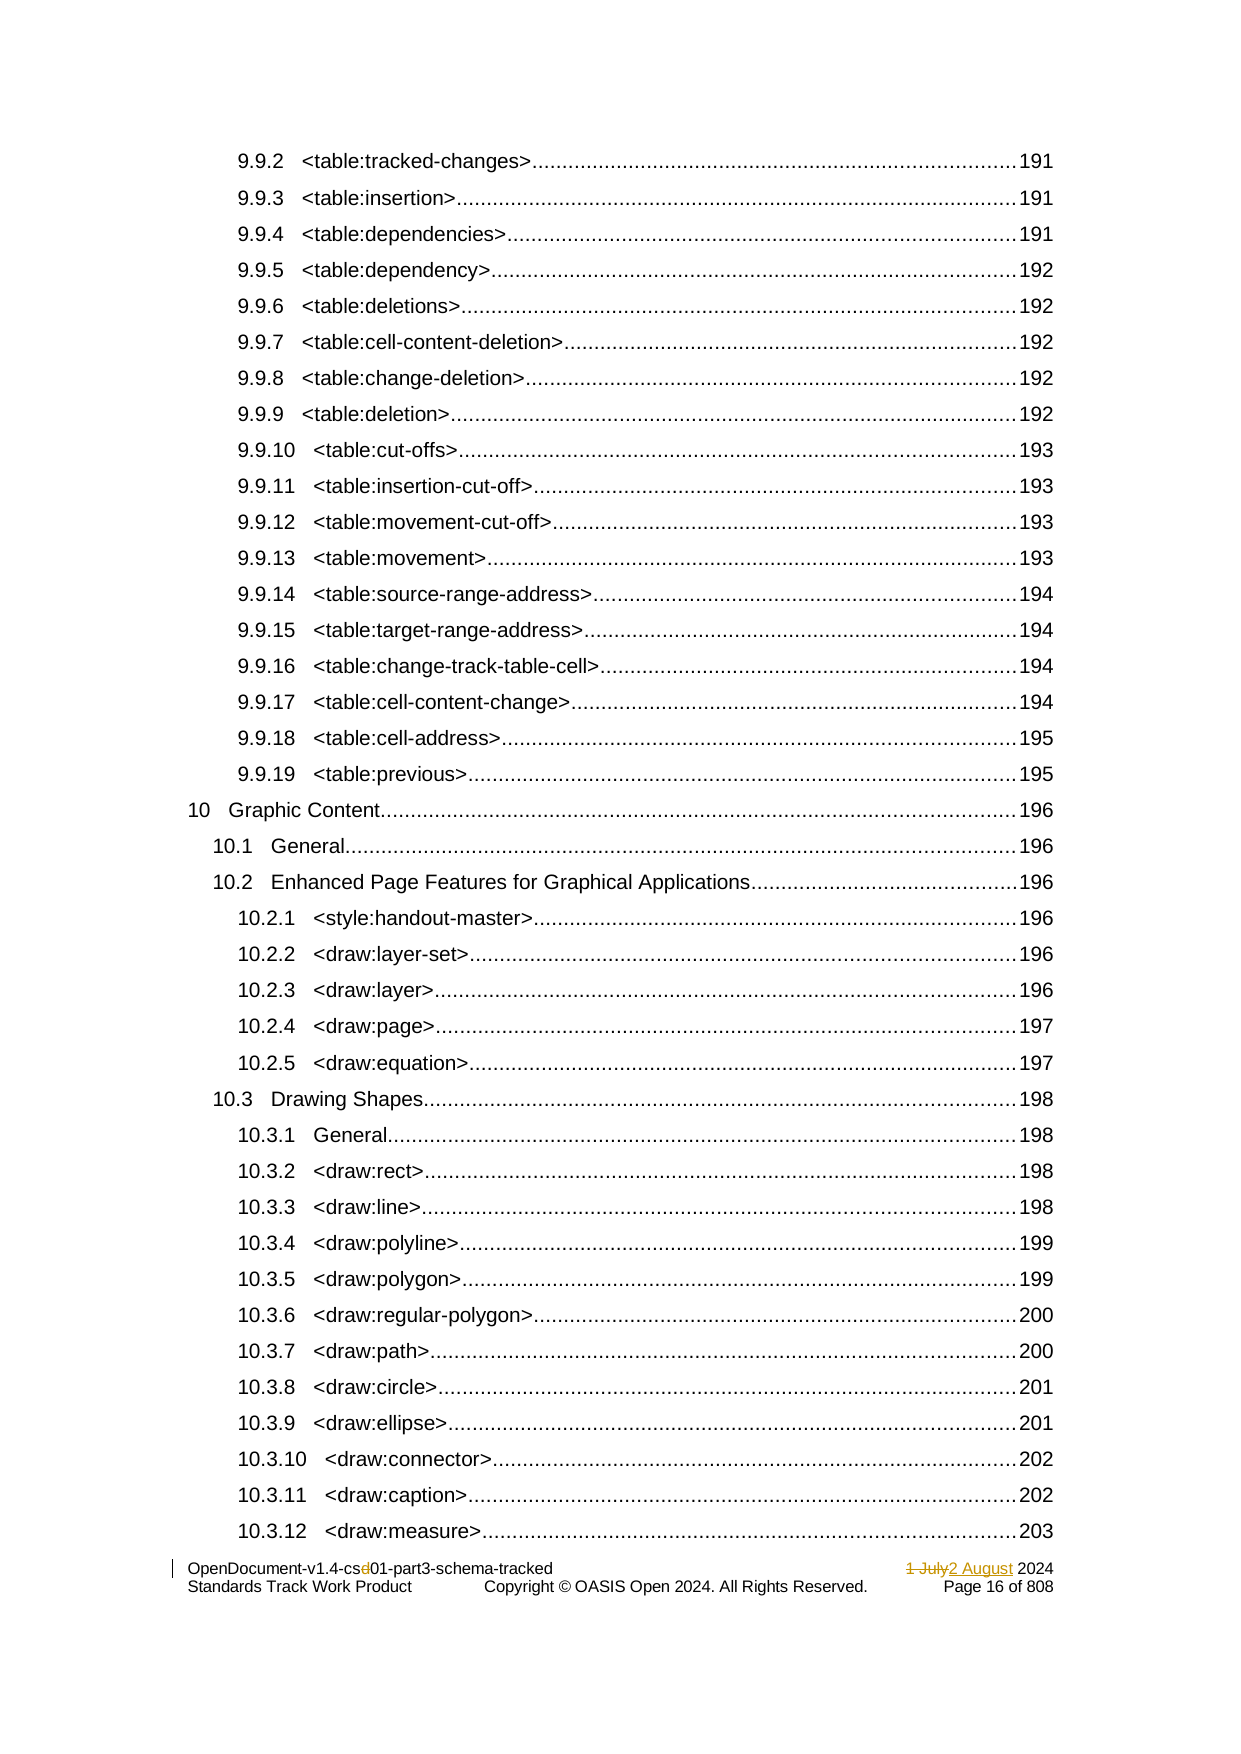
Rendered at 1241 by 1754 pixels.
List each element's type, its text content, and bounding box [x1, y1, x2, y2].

text 9.9.10 <table:cut-offs> 193 [237, 438, 1053, 462]
text 9.9.8 <table:change-deletion> 192 [237, 366, 1053, 390]
text 9.9.13 <table:movement> 193 [237, 546, 1053, 570]
text 9.9.14 <table:source-range-address> 194 [237, 582, 1053, 606]
text 10.3.3 <draw:line> 198 [237, 1195, 1053, 1219]
text 9.9.7 <table:cell-content-deletion> 192 [237, 330, 1053, 354]
text 9.9.16 <table:change-track-table-cell> 194 [237, 654, 1053, 678]
text 10.3.8 <draw:circle> 201 [237, 1375, 1053, 1399]
text 10.2.1 <style:handout-master> 196 [237, 907, 1053, 930]
text 9.9.18 <table:cell-address> 195 [237, 727, 1053, 750]
text 10.2 Enhanced Page Features for Graphical Applications 196 [212, 871, 1053, 894]
text 10.3.2 <draw:rect> 198 [237, 1159, 1053, 1183]
text 10.3.11 <draw:caption> 202 [237, 1483, 1053, 1507]
text 9.9.6 <table:deletions> 192 [237, 294, 1053, 318]
text 10.2.4 <draw:page> 197 [237, 1015, 1053, 1038]
text 9.9.3 <table:insertion> 191 [237, 186, 1053, 209]
text 10.3.9 <draw:ellipse> 201 [237, 1411, 1053, 1435]
text 9.9.11 <table:insertion-cut-off> 193 [237, 474, 1053, 498]
text 9.9.9 <table:deletion> 192 [237, 402, 1053, 426]
text 10.3 Drawing Shapes 198 [212, 1087, 1053, 1111]
text 10.2.2 <draw:layer-set> 196 [237, 943, 1053, 966]
text 10.3.6 <draw:regular-polygon> 200 [237, 1303, 1053, 1327]
text 9.9.5 <table:dependency> 192 [237, 258, 1053, 282]
text 9.9.2 <table:tracked-changes> 191 [237, 150, 1053, 173]
text 10.3.12 <draw:measure> 203 [237, 1519, 1053, 1543]
text 9.9.19 <table:previous> 195 [237, 763, 1053, 786]
text 10.1 General 196 [212, 835, 1053, 858]
text 10.3.4 <draw:polyline> 199 [237, 1231, 1053, 1255]
text 9.9.15 <table:target-range-address> 194 [237, 618, 1053, 642]
text 9.9.12 <table:movement-cut-off> 193 [237, 510, 1053, 534]
text 10.2.3 <draw:layer> 196 [237, 979, 1053, 1002]
text 9.9.4 <table:dependencies> 191 [237, 222, 1053, 246]
text 10.3.5 <draw:polygon> 199 [237, 1267, 1053, 1291]
text 10.3.7 <draw:path> 200 [237, 1339, 1053, 1363]
text 10 Graphic Content 196 [187, 799, 1053, 822]
text 9.9.17 <table:cell-content-change> 194 [237, 691, 1053, 714]
text 10.2.5 <draw:equation> 197 [237, 1051, 1053, 1074]
text 10.3.10 <draw:connector> 202 [237, 1447, 1053, 1471]
text 10.3.1 General 198 [237, 1123, 1053, 1147]
